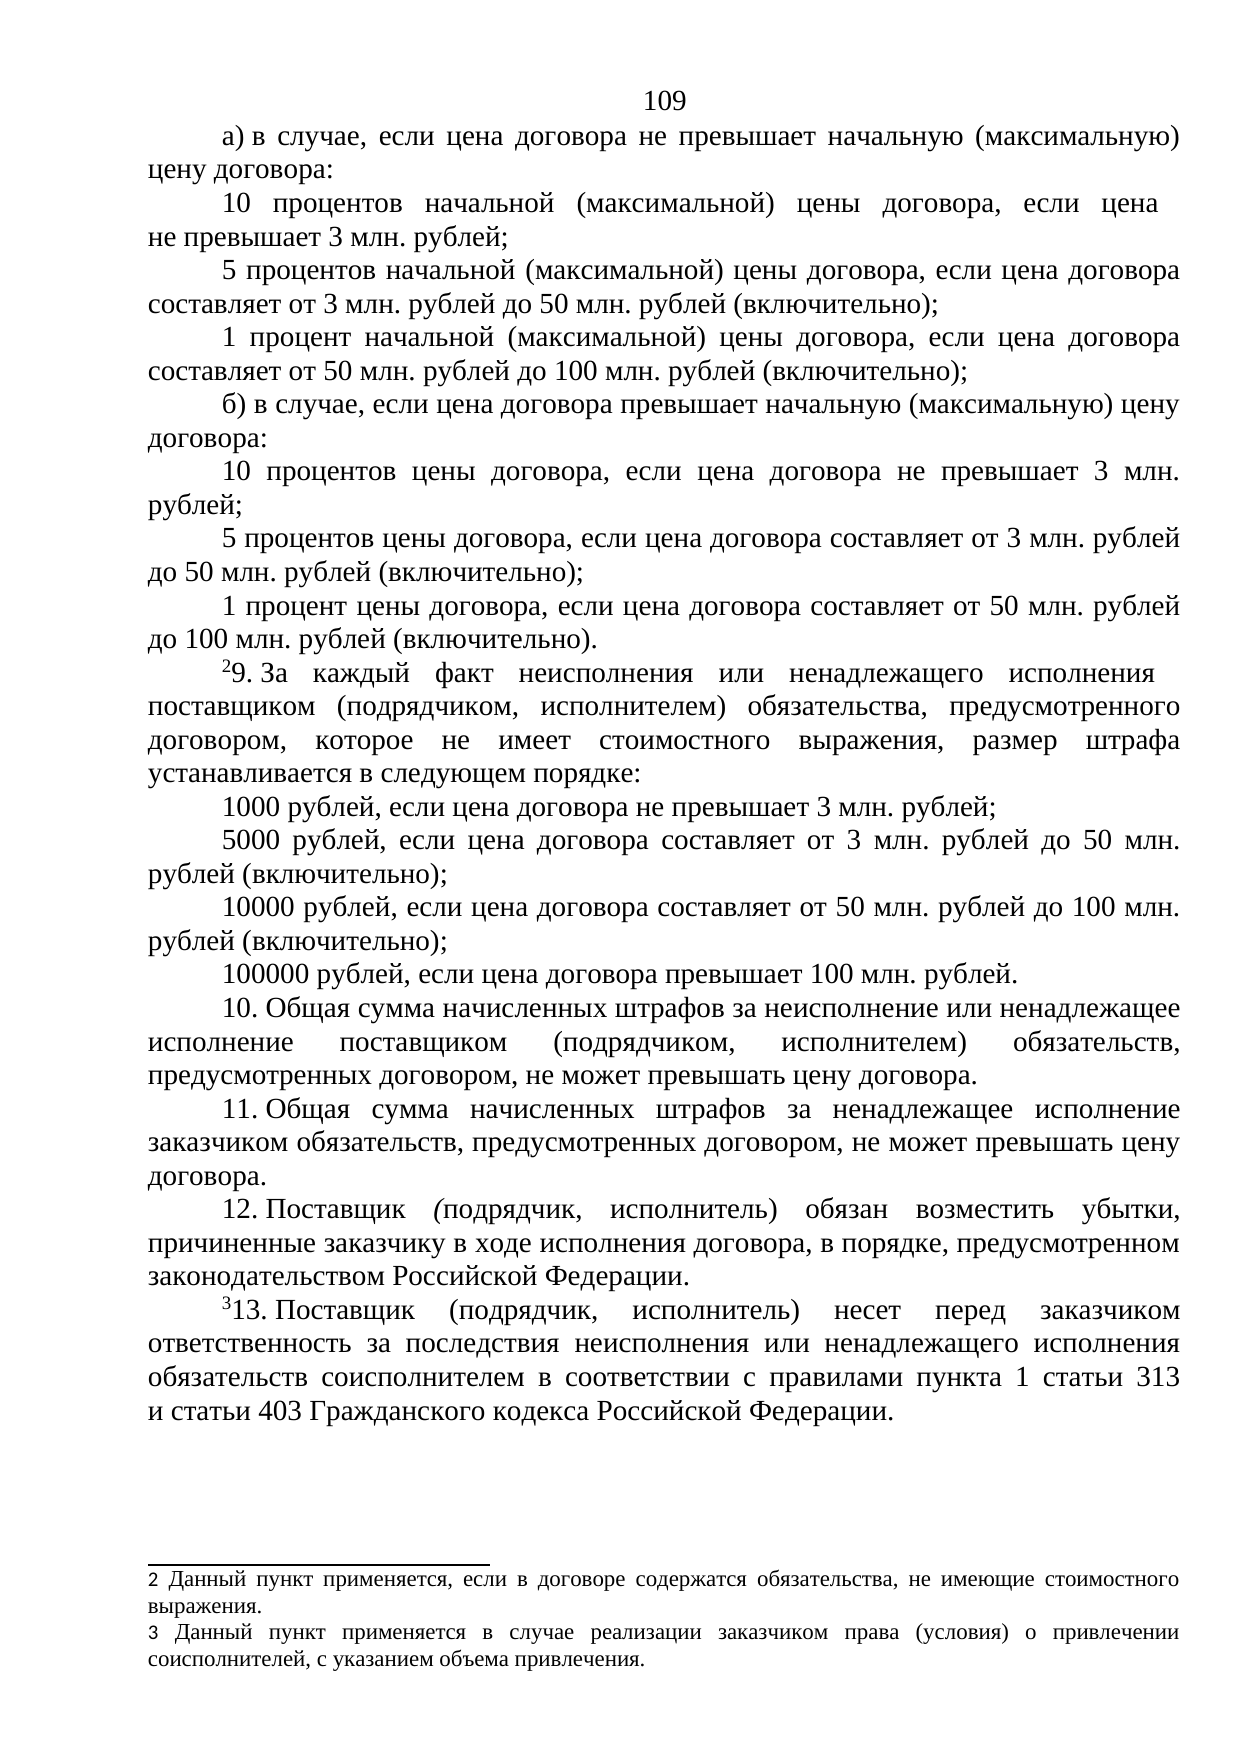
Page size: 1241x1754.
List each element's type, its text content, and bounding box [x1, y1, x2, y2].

text 100000 рублей, если цена договора превышает 100 млн. рублей. [148, 957, 1181, 990]
text 1000 рублей, если цена договора не превышает 3 млн. рублей; [148, 789, 1181, 822]
text Данный пункт применяется в случае реализации заказчиком права (условия) о привлечении соисполнителей, с указанием объема привлечения. [148, 1618, 1181, 1671]
text 11. Общая сумма начисленных штрафов за ненадлежащее исполнение заказчиком обязательств, предусмотренных договором, не может превышать цену договора. [148, 1091, 1181, 1191]
text 5000 рублей, если цена договора составляет от 3 млн. рублей до 50 млн. рублей (включительно); [148, 822, 1181, 889]
text 10 процентов начальной (максимальной) цены договора, если цена не превышает 3 млн. рублей; [148, 185, 1181, 252]
text 1 процент цены договора, если цена договора составляет от 50 млн. рублей до 100 млн. рублей (включительно). [148, 588, 1181, 655]
text 10 процентов цены договора, если цена договора не превышает 3 млн. рублей; [148, 453, 1181, 521]
text 10. Общая сумма начисленных штрафов за неисполнение или ненадлежащее исполнение поставщиком (подрядчиком, исполнителем) обязательств, предусмотренных договором, не может превышать цену договора. [148, 990, 1181, 1091]
text а) в случае, если цена договора не превышает начальную (максимальную) цену договора: [148, 118, 1181, 185]
text 5 процентов начальной (максимальной) цены договора, если цена договора составляет от 3 млн. рублей до 50 млн. рублей (включительно); [148, 252, 1181, 319]
text 12. Поставщик (подрядчик, исполнитель) обязан возместить убытки, причиненные заказчику в ходе исполнения договора, в порядке, предусмотренном законодательством Российской Федерации. [148, 1191, 1181, 1292]
text б) в случае, если цена договора превышает начальную (максимальную) цену договора: [148, 386, 1181, 453]
text 1 процент начальной (максимальной) цены договора, если цена договора составляет от 50 млн. рублей до 100 млн. рублей (включительно); [148, 319, 1181, 386]
text 13. Поставщик (подрядчик, исполнитель) несет перед заказчиком ответственность за последствия неисполнения или ненадлежащего исполнения обязательств соисполнителем в соответствии с правилами пункта 1 статьи 313 и статьи 403 Гражданского кодекса Российской Федерации. [148, 1292, 1181, 1426]
text 10000 рублей, если цена договора составляет от 50 млн. рублей до 100 млн. рублей (включительно); [148, 889, 1181, 957]
text Данный пункт применяется, если в договоре содержатся обязательства, не имеющие стоимостного выражения. [148, 1565, 1181, 1618]
text 5 процентов цены договора, если цена договора составляет от 3 млн. рублей до 50 млн. рублей (включительно); [148, 521, 1181, 588]
text 9. За каждый факт неисполнения или ненадлежащего исполнения поставщиком (подрядчиком, исполнителем) обязательства, предусмотренного договором, которое не имеет стоимостного выражения, размер штрафа устанавливается в следующем порядке: [148, 655, 1181, 789]
